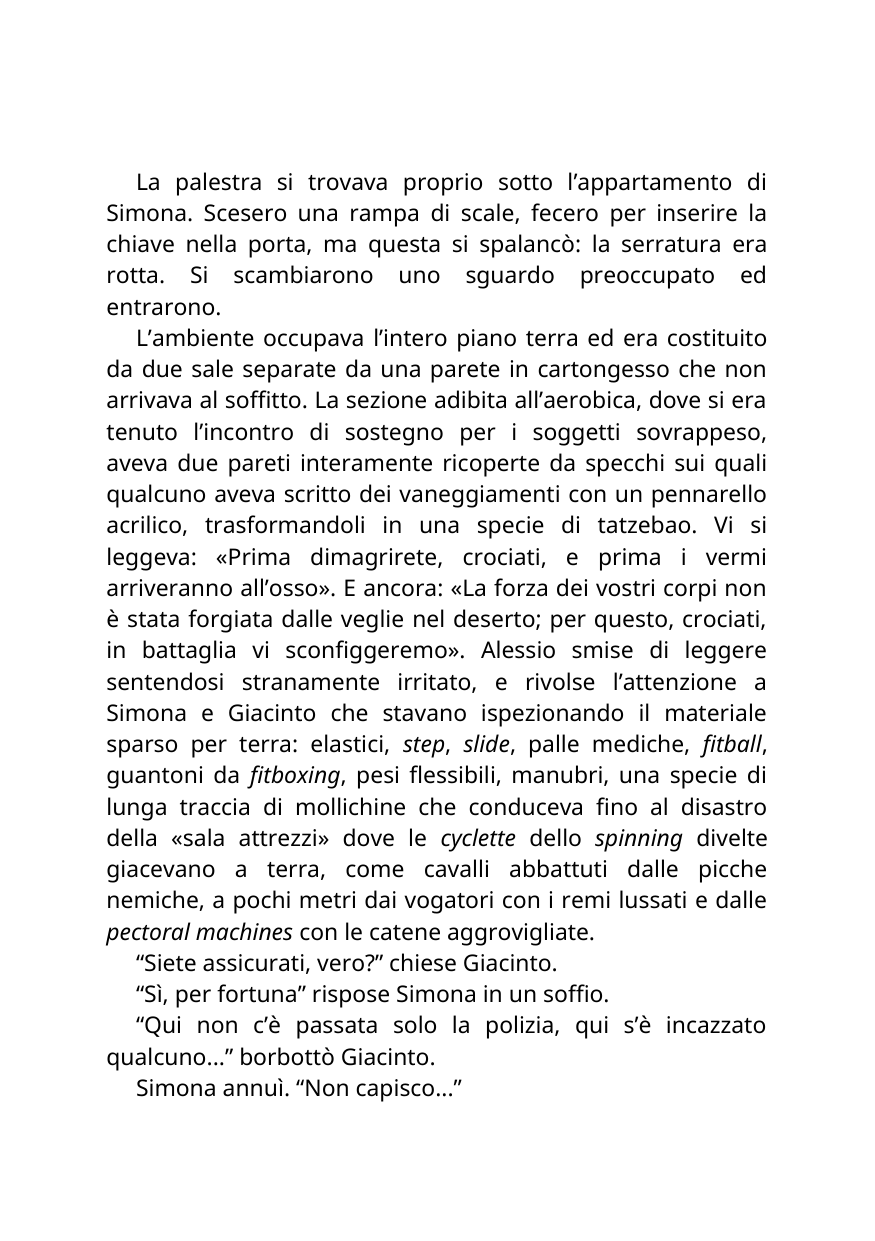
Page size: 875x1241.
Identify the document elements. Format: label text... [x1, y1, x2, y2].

text “Qui non c’è passata solo la polizia, qui s’è incazzato qualcuno...” borbottò Giacinto. [106, 1009, 768, 1072]
text Simona annuì. “Non capisco...” [106, 1072, 768, 1103]
text L’ambiente occupava l’intero piano terra ed era costituito da due sale separate da una parete in cartongesso che non arrivava al soffitto. La sezione adibita all’aerobica, dove si era tenuto l’incontro di sostegno per i soggetti sovrappeso, aveva due pareti interamente ricoperte da specchi sui quali qualcuno aveva scritto dei vaneggiamenti con un pennarello acrilico, trasformandoli in una specie di tatzebao. Vi si leggeva: «Prima dimagrirete, crociati, e prima i vermi arriveranno all’osso». E ancora: «La forza dei vostri corpi non è stata forgiata dalle veglie nel deserto; per questo, crociati, in battaglia vi sconfiggeremo». Alessio smise di leggere sentendosi stranamente irritato, e rivolse l’attenzione a Simona e Giacinto che stavano ispezionando il materiale sparso per terra: elastici, step, slide, palle mediche, fitball, guantoni da fitboxing, pesi flessibili, manubri, una specie di lunga traccia di mollichine che conduceva fino al disastro della «sala attrezzi» dove le cyclette dello spinning divelte giacevano a terra, come cavalli abbattuti dalle picche nemiche, a pochi metri dai vogatori con i remi lussati e dalle pectoral machines con le catene aggrovigliate. [106, 322, 768, 947]
text La palestra si trovava proprio sotto l’appartamento di Simona. Scesero una rampa di scale, fecero per inserire la chiave nella porta, ma questa si spalancò: la serratura era rotta. Si scambiarono uno sguardo preoccupato ed entrarono. [106, 166, 768, 322]
text “Siete assicurati, vero?” chiese Giacinto. [106, 947, 768, 978]
text “Sì, per fortuna” rispose Simona in un soffio. [106, 978, 768, 1009]
